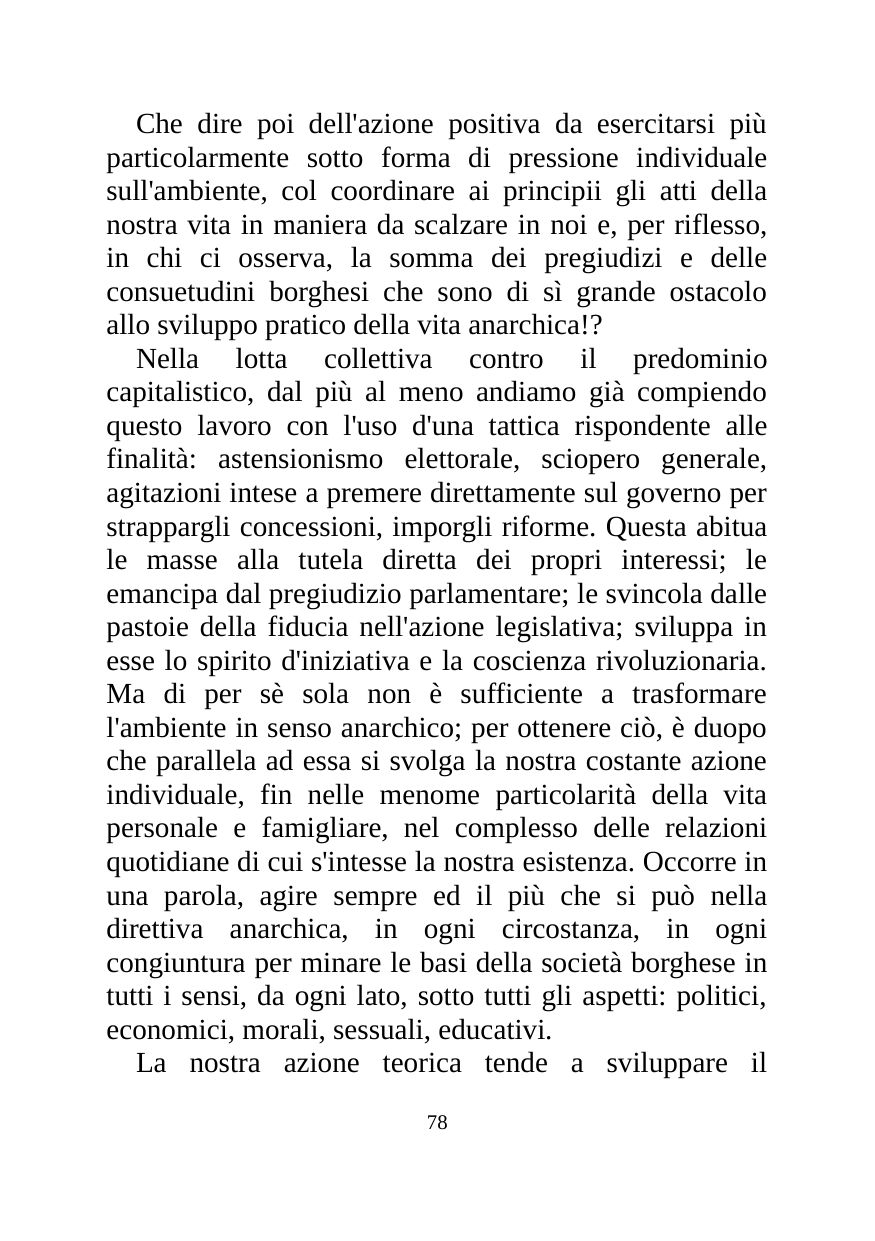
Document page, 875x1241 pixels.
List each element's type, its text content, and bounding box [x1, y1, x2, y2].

text La nostra azione teorica tende a sviluppare il [106, 1045, 768, 1079]
text Che dire poi dell'azione positiva da esercitarsi più particolarmente sotto forma di pressione individuale sull'ambiente, col coordinare ai principii gli atti della nostra vita in maniera da scalzare in noi e, per riflesso, in chi ci osserva, la somma dei pregiudizi e delle consuetudini borghesi che sono di sì grande ostacolo allo sviluppo pratico della vita anarchica!? [106, 106, 768, 341]
text Nella lotta collettiva contro il predominio capitalistico, dal più al meno andiamo già compiendo questo lavoro con l'uso d'una tattica rispondente alle finalità: astensionismo elettorale, sciopero generale, agitazioni intese a premere direttamente sul governo per strappargli concessioni, imporgli riforme. Questa abitua le masse alla tutela diretta dei propri interessi; le emancipa dal pregiudizio parlamentare; le svincola dalle pastoie della fiducia nell'azione legislativa; sviluppa in esse lo spirito d'iniziativa e la coscienza rivoluzionaria. Ma di per sè sola non è sufficiente a trasformare l'ambiente in senso anarchico; per ottenere ciò, è duopo che parallela ad essa si svolga la nostra costante azione individuale, fin nelle menome particolarità della vita personale e famigliare, nel complesso delle relazioni quotidiane di cui s'intesse la nostra esistenza. Occorre in una parola, agire sempre ed il più che si può nella direttiva anarchica, in ogni circostanza, in ogni congiuntura per minare le basi della società borghese in tutti i sensi, da ogni lato, sotto tutti gli aspetti: politici, economici, morali, sessuali, educativi. [106, 341, 768, 1045]
